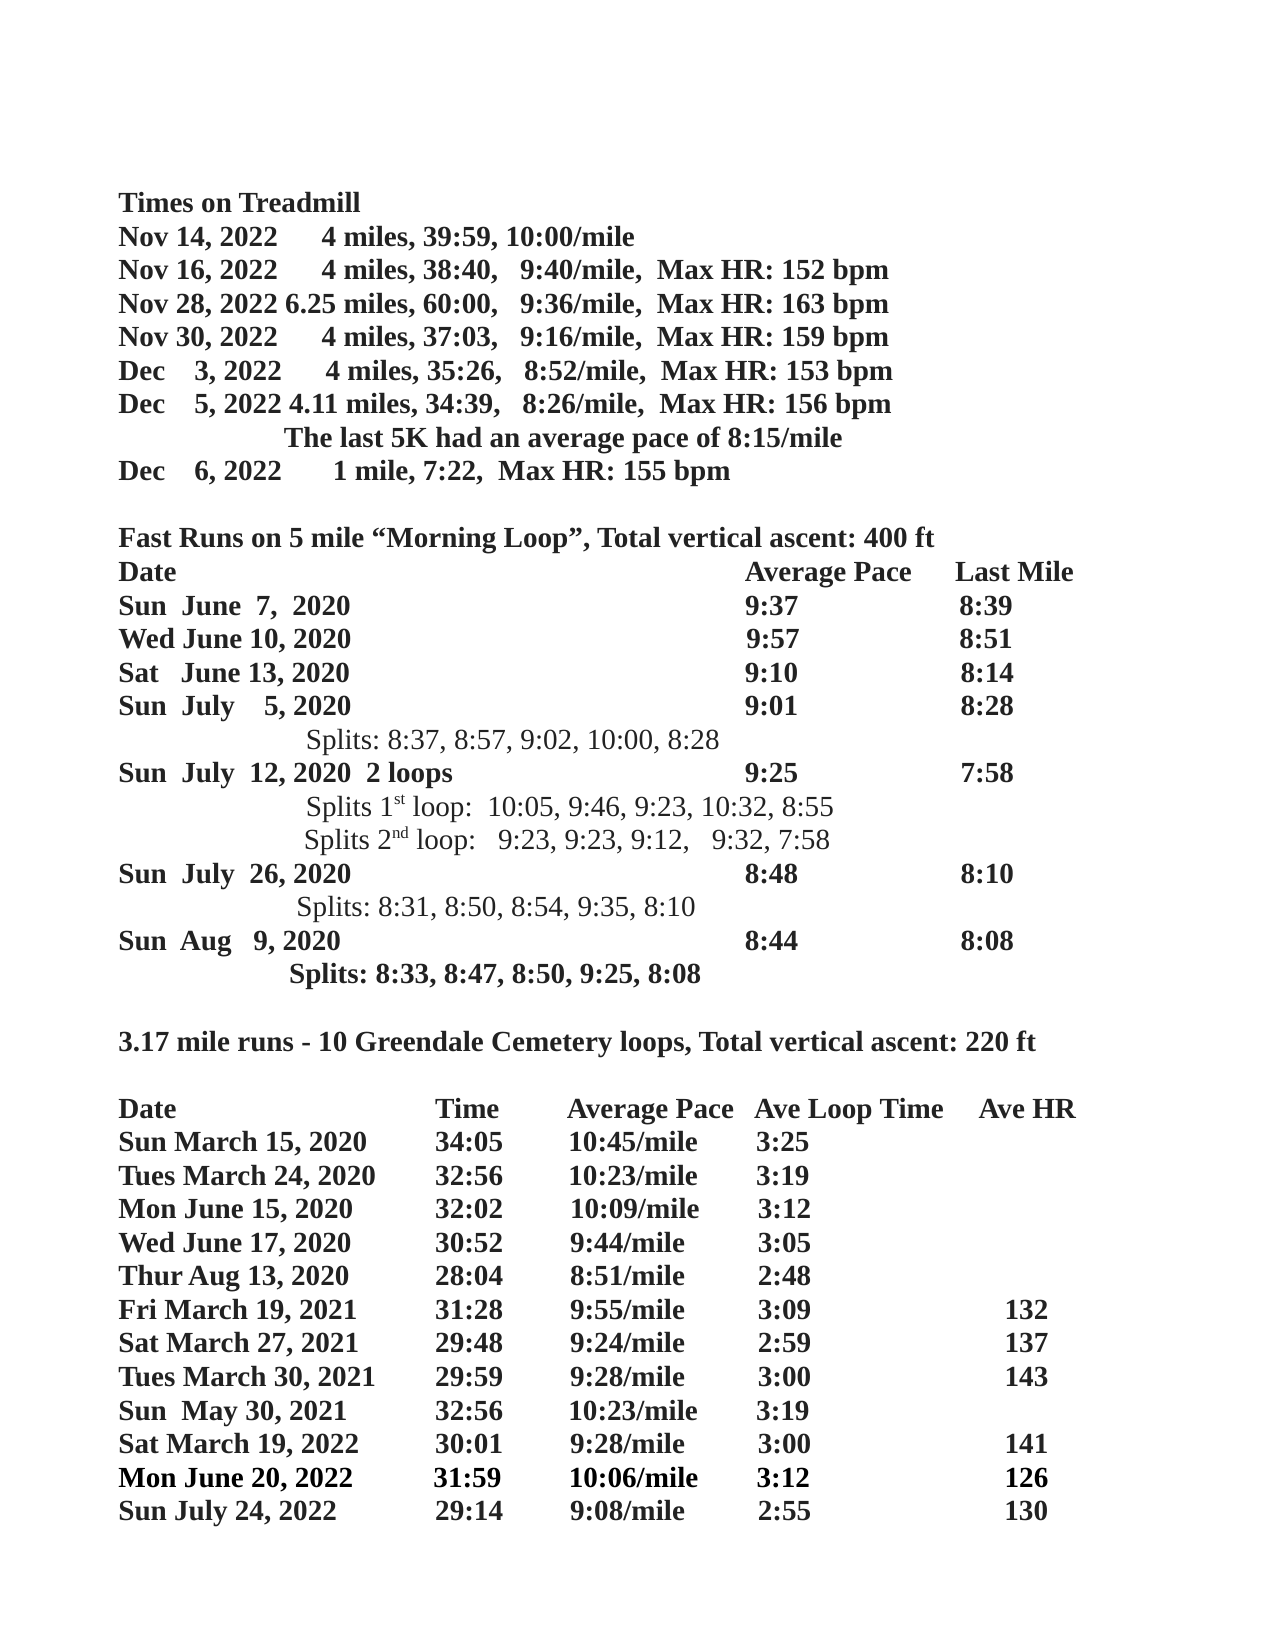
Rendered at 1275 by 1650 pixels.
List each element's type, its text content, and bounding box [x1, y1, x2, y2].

text Sun July 24, 2022 29:14 9:08/mile 2:55 130 [118, 1493, 1161, 1527]
text Wed June 17, 2020 30:52 9:44/mile 3:05 [118, 1225, 1161, 1258]
text Tues March 24, 2020 32:56 10:23/mile 3:19 [118, 1158, 1161, 1191]
text Sun Aug 9, 2020 8:44 8:08 Splits: 8:33, 8:47, 8:50, 9:25, 8:08 [118, 923, 1161, 990]
text Mon June 15, 2020 32:02 10:09/mile 3:12 [118, 1191, 1161, 1225]
text Date Time Average Pace Ave Loop Time Ave HR [118, 1091, 1161, 1124]
text Tues March 30, 2021 29:59 9:28/mile 3:00 143 [118, 1359, 1161, 1393]
text Splits 2nd loop: 9:23, 9:23, 9:12, 9:32, 7:58 [118, 822, 1161, 856]
text Dec 6, 2022 1 mile, 7:22, Max HR: 155 bpm [118, 453, 1161, 487]
text Nov 16, 2022 4 miles, 38:40, 9:40/mile, Max HR: 152 bpm [118, 252, 1161, 286]
text Nov 30, 2022 4 miles, 37:03, 9:16/mile, Max HR: 159 bpm [118, 319, 1161, 353]
text Sun June 7, 2020 9:37 8:39 [118, 588, 1161, 621]
text Thur Aug 13, 2020 28:04 8:51/mile 2:48 [118, 1258, 1161, 1292]
text Nov 14, 2022 4 miles, 39:59, 10:00/mile [118, 219, 1161, 252]
text Fast Runs on 5 mile “Morning Loop”, Total vertical ascent: 400 ft [118, 521, 1161, 554]
text Sat March 27, 2021 29:48 9:24/mile 2:59 137 [118, 1326, 1161, 1359]
text Sat March 19, 2022 30:01 9:28/mile 3:00 141 [118, 1426, 1161, 1460]
text Times on Treadmill [118, 185, 1161, 219]
text Date Average Pace Last Mile [118, 554, 1161, 588]
list 3.17 mile runs - 10 Greendale Cemetery loops, Total vertical ascent: 220 ft [118, 1024, 1161, 1057]
text Sun July 26, 2020 8:48 8:10 Splits: 8:31, 8:50, 8:54, 9:35, 8:10 [118, 856, 1161, 923]
text Mon June 20, 2022 31:59 10:06/mile 3:12 126 [118, 1460, 1157, 1493]
text Fri March 19, 2021 31:28 9:55/mile 3:09 132 [118, 1292, 1161, 1326]
text Wed June 10, 2020 9:57 8:51 [118, 621, 1161, 655]
text Dec 3, 2022 4 miles, 35:26, 8:52/mile, Max HR: 153 bpm [118, 353, 1161, 386]
text Sun May 30, 2021 32:56 10:23/mile 3:19 [118, 1393, 1161, 1426]
text Sat June 13, 2020 9:10 8:14 Sun July 5, 2020 9:01 8:28 Splits: 8:37, 8:57, 9:02, 10:00, 8:28 Sun July 12, 2020 2 loops 9:25 7:58 Splits 1st loop: 10:05, 9:46, 9:23, 10:32, 8:55 [118, 655, 1161, 822]
text Sun March 15, 2020 34:05 10:45/mile 3:25 [118, 1124, 1161, 1158]
text Nov 28, 2022 6.25 miles, 60:00, 9:36/mile, Max HR: 163 bpm [118, 286, 1161, 319]
text The last 5K had an average pace of 8:15/mile [118, 420, 1161, 453]
text Dec 5, 2022 4.11 miles, 34:39, 8:26/mile, Max HR: 156 bpm [118, 386, 1161, 420]
